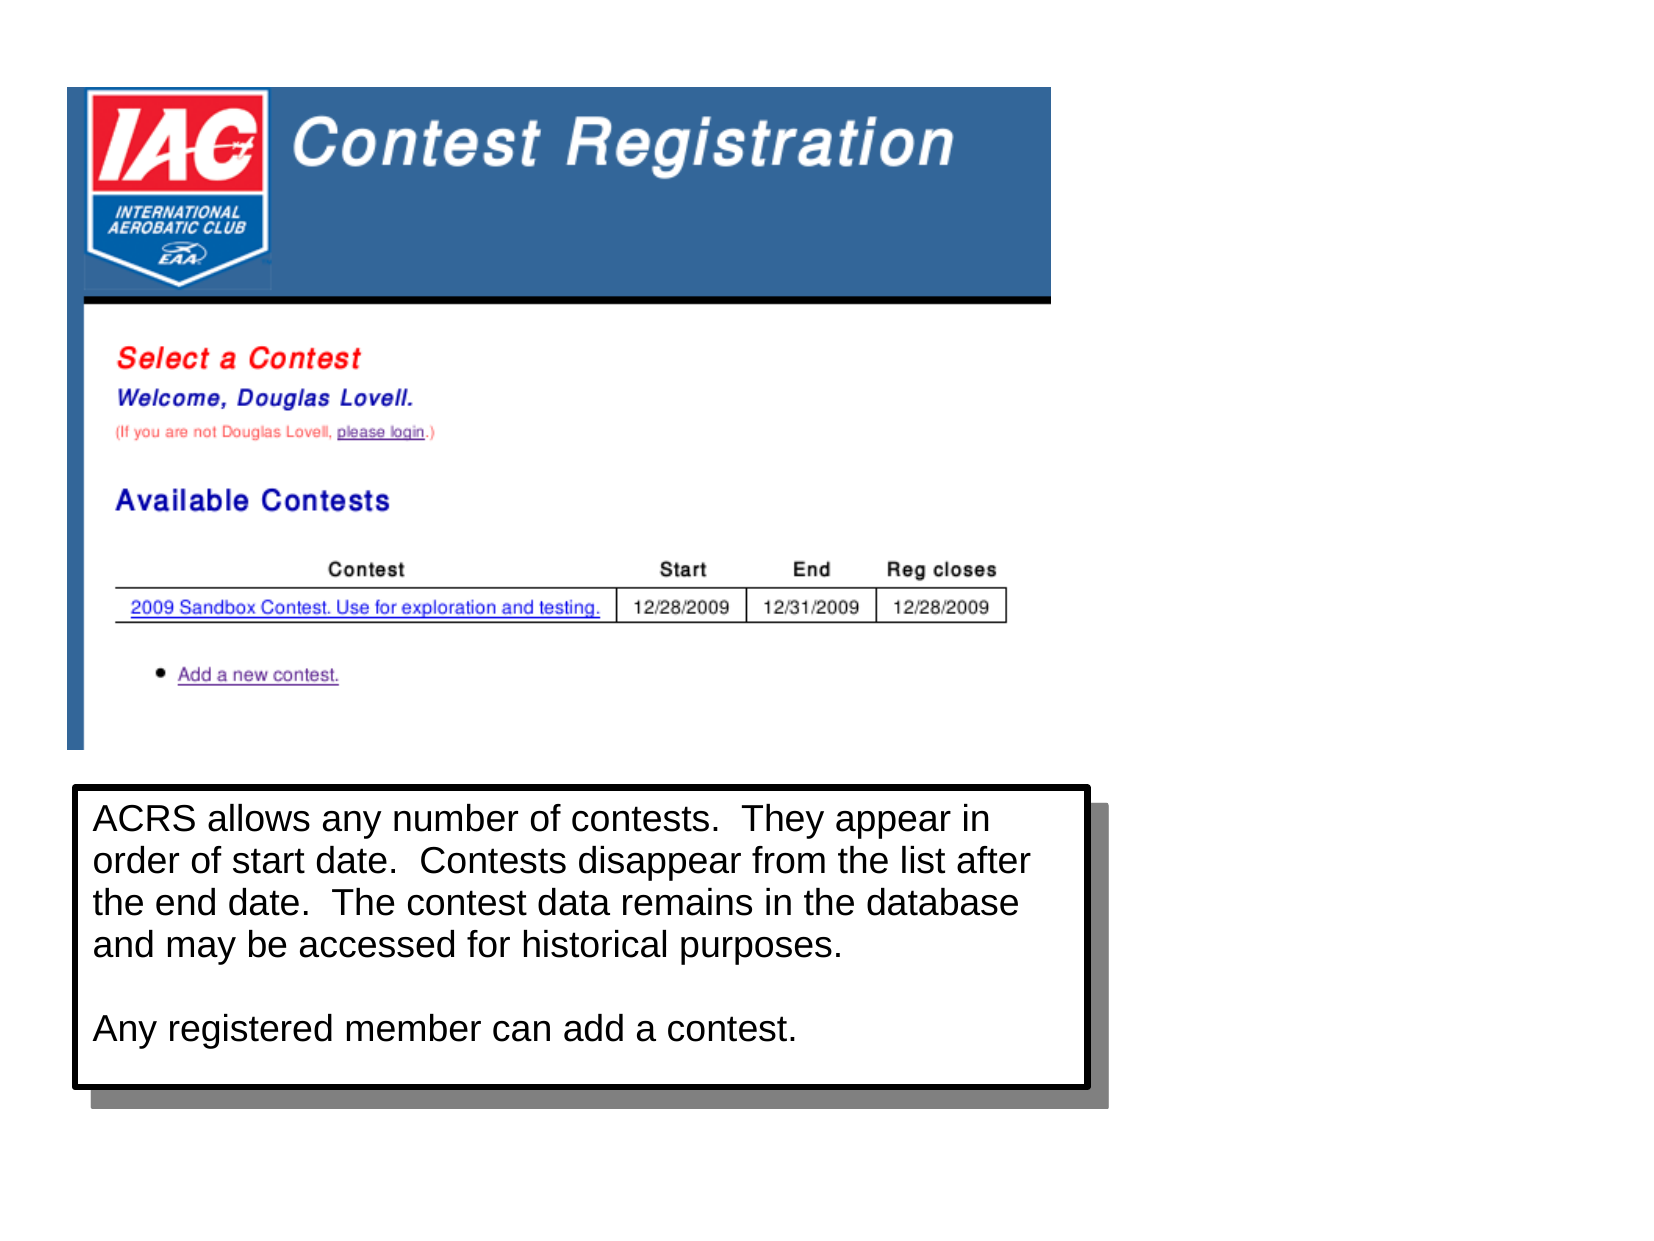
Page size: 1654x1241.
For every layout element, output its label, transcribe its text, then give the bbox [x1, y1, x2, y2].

picture [67, 87, 1051, 751]
text_box ACRS allows any number of contests. They appear in order of start date. Contests disappear from the list after the end date. The contest data remains in the database and may be accessed for historical purposes. Any registered member can add a contest. [75, 787, 1088, 1088]
